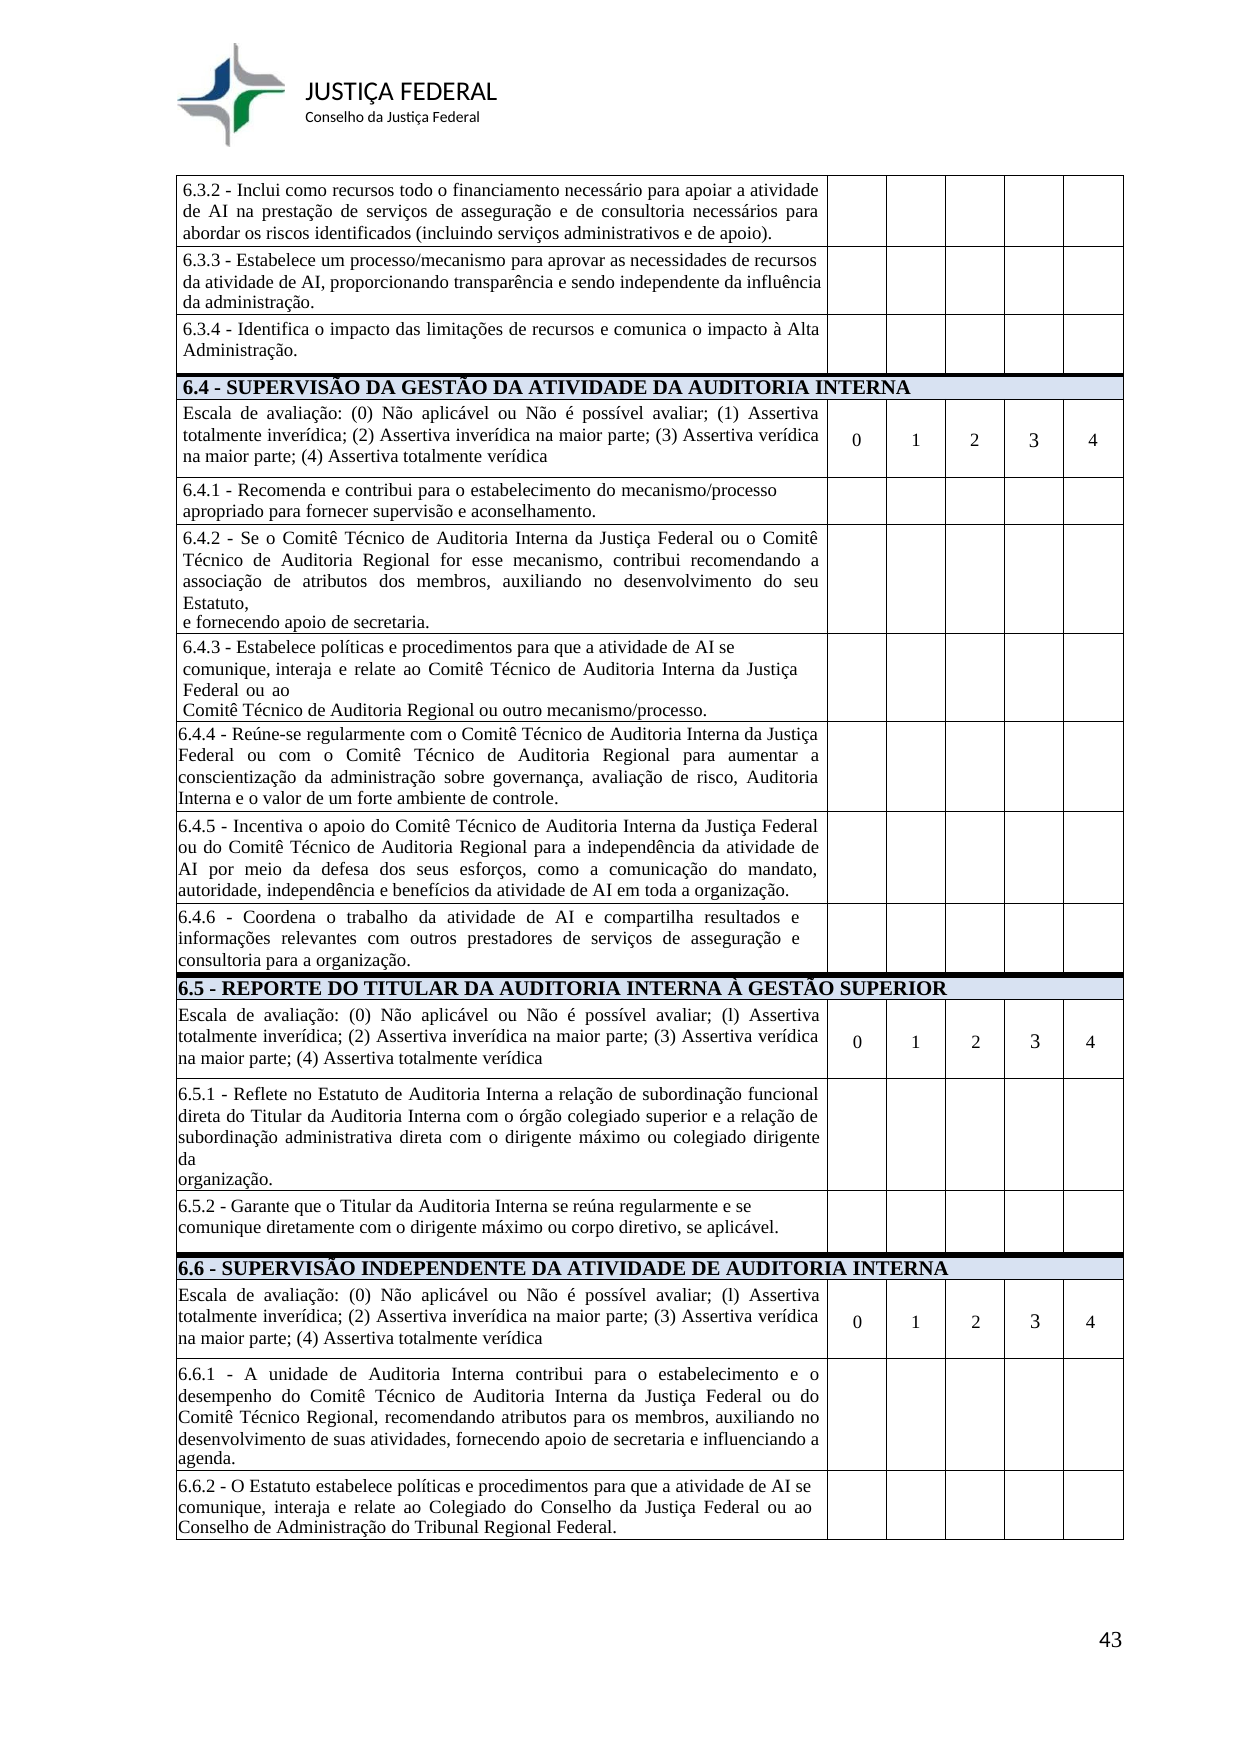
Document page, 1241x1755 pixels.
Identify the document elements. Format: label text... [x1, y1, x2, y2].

table_cell [1005, 247, 1063, 314]
table_cell [1064, 634, 1123, 721]
table_cell [1064, 1471, 1123, 1539]
table_cell [1064, 812, 1123, 902]
table_cell [1064, 247, 1123, 314]
table_header [1064, 176, 1123, 246]
table_cell Escala de avaliação: (0) Não aplicável ou Não é possível avaliar; (l) Assertiva totalmente inverídica; (2) Assertiva inverídica na maior parte; (3) Assertiva verídica na maior parte; (4) Assertiva totalmente verídica [177, 1280, 827, 1358]
table_cell [828, 904, 886, 972]
table_cell [946, 812, 1004, 902]
table_cell [1005, 478, 1063, 524]
table_cell 3 [1005, 400, 1063, 477]
table_cell 6.5.2 - Garante que o Titular da Auditoria Interna se reúna regularmente e se comunique diretamente com o dirigente máximo ou corpo diretivo, se aplicável. [177, 1191, 827, 1252]
table_cell 6.4.6 - Coordena o trabalho da atividade de AI e compartilha resultados e informações relevantes com outros prestadores de serviços de asseguração e consultoria para a organização. [177, 904, 827, 972]
table_cell [828, 525, 886, 633]
table_cell [887, 315, 945, 373]
table_header [1005, 176, 1063, 246]
table_cell [887, 525, 945, 633]
table_cell [1005, 1471, 1063, 1539]
table_cell 6.5.1 - Reflete no Estatuto de Auditoria Interna a relação de subordinação funcional direta do Titular da Auditoria Interna com o órgão colegiado superior e a relação de subordinação administrativa direta com o dirigente máximo ou colegiado dirigente da organização. [177, 1079, 827, 1190]
table_cell [1064, 1079, 1123, 1190]
table_cell 6.4 - SUPERVISÃO DA GESTÃO DA ATIVIDADE DA AUDITORIA INTERNA [177, 377, 1123, 399]
table_cell [1064, 525, 1123, 633]
table_cell 6.4.5 - Incentiva o apoio do Comitê Técnico de Auditoria Interna da Justiça Federal ou do Comitê Técnico de Auditoria Regional para a independência da atividade de AI por meio da defesa dos seus esforços, como a comunicação do mandato, autoridade, independência e benefícios da atividade de AI em toda a organização. [177, 812, 827, 902]
table_cell Escala de avaliação: (0) Não aplicável ou Não é possível avaliar; (1) Assertiva totalmente inverídica; (2) Assertiva inverídica na maior parte; (3) Assertiva verídica na maior parte; (4) Assertiva totalmente verídica [177, 400, 827, 477]
table_cell 6.6.2 - O Estatuto estabelece políticas e procedimentos para que a atividade de AI se comunique, interaja e relate ao Colegiado do Conselho da Justiça Federal ou ao Conselho de Administração do Tribunal Regional Federal. [177, 1471, 827, 1539]
table_cell [828, 1191, 886, 1252]
table_cell [1005, 722, 1063, 811]
table_cell [1064, 904, 1123, 972]
table_cell [946, 722, 1004, 811]
table_header [946, 176, 1004, 246]
table_cell [1064, 722, 1123, 811]
table_cell [828, 1471, 886, 1539]
table_cell [1005, 634, 1063, 721]
table_cell [887, 1359, 945, 1470]
table_cell 1 [887, 1000, 945, 1078]
table_cell 4 [1064, 1000, 1123, 1078]
table_cell [887, 1191, 945, 1252]
table_cell Escala de avaliação: (0) Não aplicável ou Não é possível avaliar; (l) Assertiva totalmente inverídica; (2) Assertiva inverídica na maior parte; (3) Assertiva verídica na maior parte; (4) Assertiva totalmente verídica [177, 1000, 827, 1078]
table_cell [1005, 812, 1063, 902]
table_cell 0 [828, 1000, 886, 1078]
table_cell [946, 634, 1004, 721]
table_cell 6.6 - SUPERVISÃO INDEPENDENTE DA ATIVIDADE DE AUDITORIA INTERNA [177, 1258, 1123, 1279]
table_cell [887, 1079, 945, 1190]
table_cell [828, 634, 886, 721]
table_cell [1005, 1191, 1063, 1252]
table_cell [946, 247, 1004, 314]
table_cell 0 [828, 400, 886, 477]
table_cell [1064, 478, 1123, 524]
table_cell [887, 634, 945, 721]
table_cell [1005, 525, 1063, 633]
table_cell 1 [887, 1280, 945, 1358]
table_cell [946, 315, 1004, 373]
table_cell 6.5 - REPORTE DO TITULAR DA AUDITORIA INTERNA À GESTÃO SUPERIOR [177, 978, 1123, 999]
table_cell 6.4.3 - Estabelece políticas e procedimentos para que a atividade de AI se comunique, interaja e relate ao Comitê Técnico de Auditoria Interna da Justiça Federal ou ao Comitê Técnico de Auditoria Regional ou outro mecanismo/processo. [177, 634, 827, 721]
table_cell [946, 1079, 1004, 1190]
table_cell [1064, 315, 1123, 373]
table_cell [1005, 1359, 1063, 1470]
table_cell [887, 904, 945, 972]
table_cell [1005, 315, 1063, 373]
table_cell 6.4.4 - Reúne-se regularmente com o Comitê Técnico de Auditoria Interna da Justiça Federal ou com o Comitê Técnico de Auditoria Regional para aumentar a conscientização da administração sobre governança, avaliação de risco, Auditoria Interna e o valor de um forte ambiente de controle. [177, 722, 827, 811]
table_cell 6.6.1 - A unidade de Auditoria Interna contribui para o estabelecimento e o desempenho do Comitê Técnico de Auditoria Interna da Justiça Federal ou do Comitê Técnico Regional, recomendando atributos para os membros, auxiliando no desenvolvimento de suas atividades, fornecendo apoio de secretaria e influenciando a agenda. [177, 1359, 827, 1470]
table_header 6.3.2 - Inclui como recursos todo o financiamento necessário para apoiar a atividade de AI na prestação de serviços de asseguração e de consultoria necessários para abordar os riscos identificados (incluindo serviços administrativos e de apoio). [177, 176, 827, 246]
table_cell [828, 315, 886, 373]
table_cell [828, 1079, 886, 1190]
table_header [887, 176, 945, 246]
table_cell 1 [887, 400, 945, 477]
table_cell 6.4.2 - Se o Comitê Técnico de Auditoria Interna da Justiça Federal ou o Comitê Técnico de Auditoria Regional for esse mecanismo, contribui recomendando a associação de atributos dos membros, auxiliando no desenvolvimento do seu Estatuto, e fornecendo apoio de secretaria. [177, 525, 827, 633]
table_cell 0 [828, 1280, 886, 1358]
table_cell 6.3.3 - Estabelece um processo/mecanismo para aprovar as necessidades de recursos da atividade de AI, proporcionando transparência e sendo independente da influência da administração. [177, 247, 827, 314]
table_cell [946, 525, 1004, 633]
table_cell [1005, 904, 1063, 972]
table_cell [828, 478, 886, 524]
table_cell [946, 1359, 1004, 1470]
table_cell 6.3.4 - Identifica o impacto das limitações de recursos e comunica o impacto à Alta Administração. [177, 315, 827, 373]
table_cell 4 [1064, 1280, 1123, 1358]
table_cell 3 [1005, 1000, 1063, 1078]
table_cell 6.4.1 - Recomenda e contribui para o estabelecimento do mecanismo/processo apropriado para fornecer supervisão e aconselhamento. [177, 478, 827, 524]
table_cell [887, 722, 945, 811]
table_cell 2 [946, 400, 1004, 477]
table_cell [828, 722, 886, 811]
table_cell [828, 1359, 886, 1470]
table_cell [946, 1471, 1004, 1539]
table_cell [1064, 1359, 1123, 1470]
table_cell [828, 812, 886, 902]
table_cell 2 [946, 1280, 1004, 1358]
table_cell [1005, 1079, 1063, 1190]
table_cell [887, 812, 945, 902]
table_cell [887, 478, 945, 524]
table_cell 2 [946, 1000, 1004, 1078]
table_cell [887, 1471, 945, 1539]
table_cell [828, 247, 886, 314]
table_cell 4 [1064, 400, 1123, 477]
table_cell [887, 247, 945, 314]
table_cell [946, 1191, 1004, 1252]
table_cell [946, 478, 1004, 524]
table_cell [946, 904, 1004, 972]
table_cell 3 [1005, 1280, 1063, 1358]
table_cell [1064, 1191, 1123, 1252]
table_header [828, 176, 886, 246]
